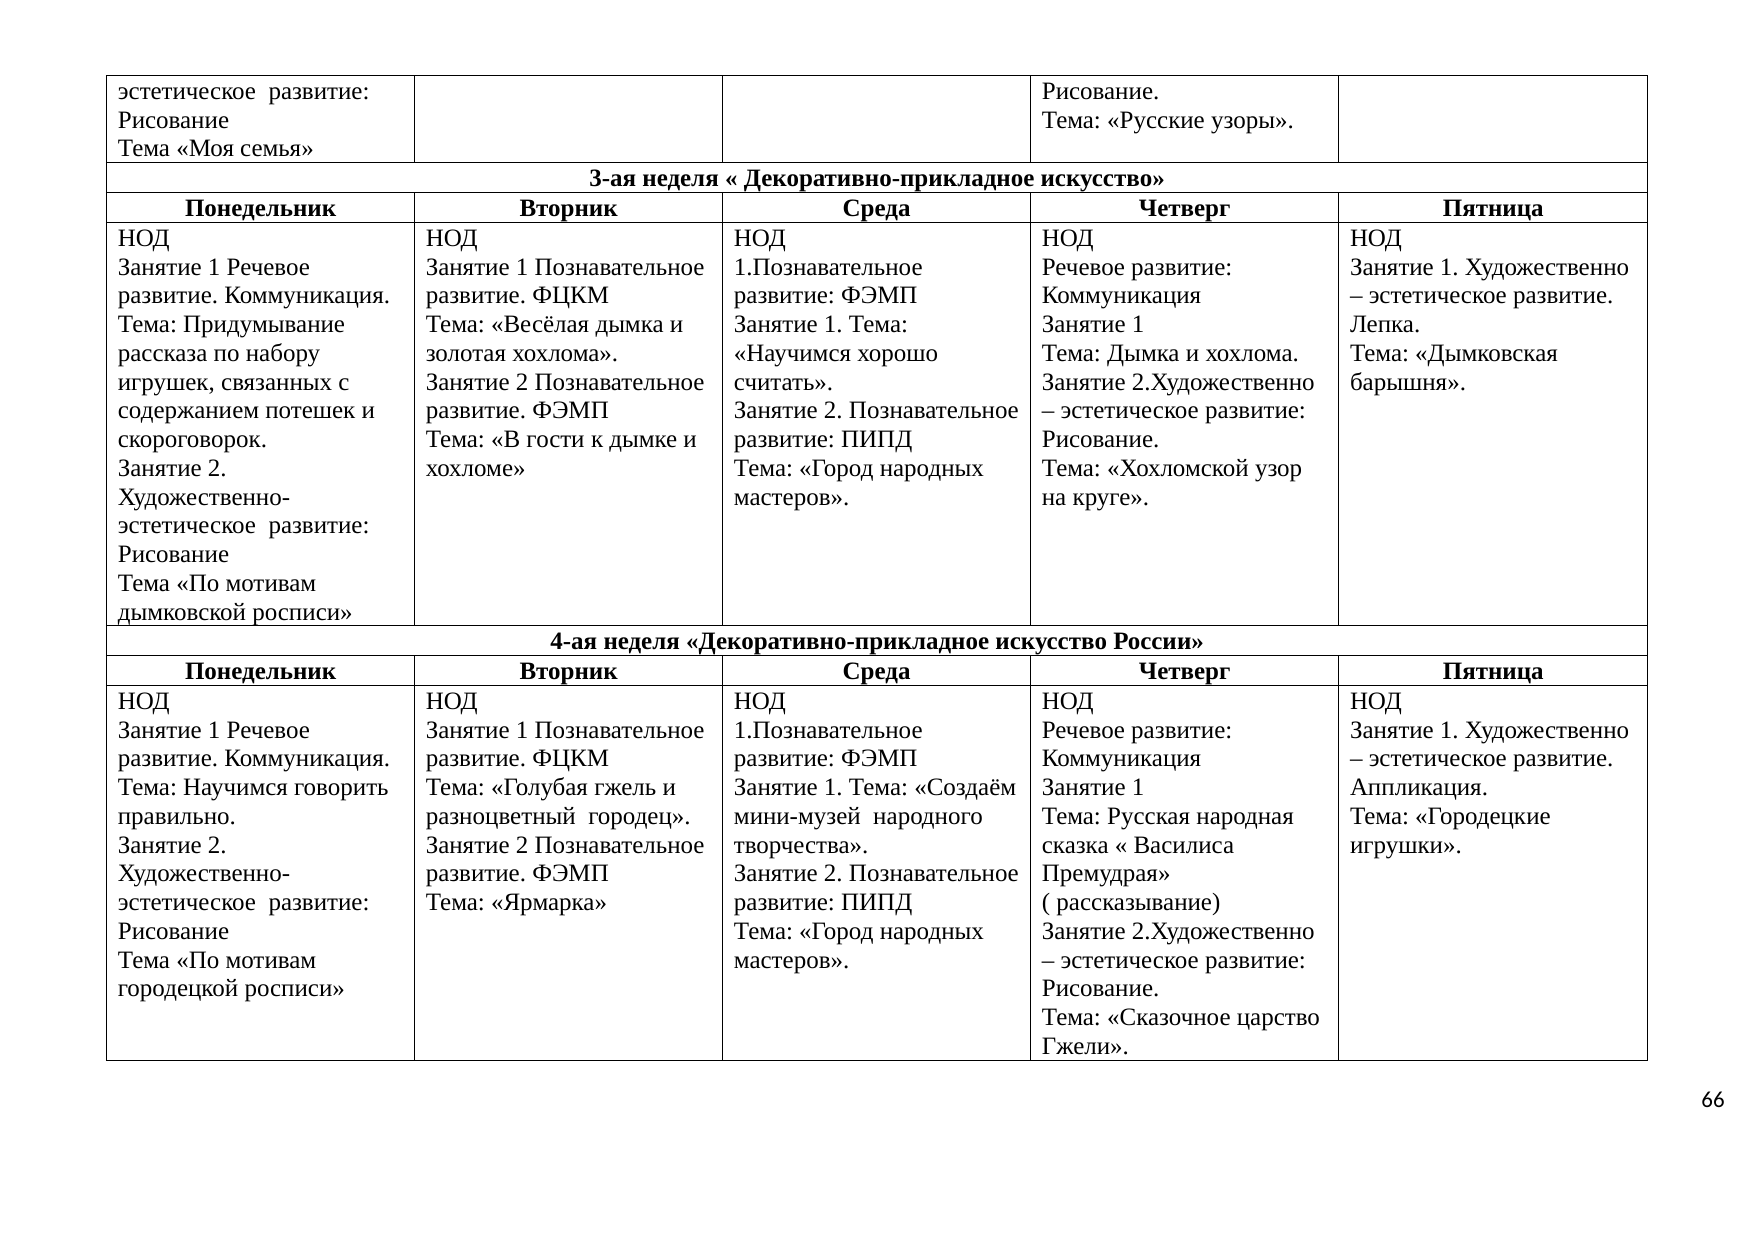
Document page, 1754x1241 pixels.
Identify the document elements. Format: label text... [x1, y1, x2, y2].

table_cell эстетическое развитие: Рисование Тема «Моя семья» [107, 76, 414, 162]
table_cell НОД Занятие 1 Познавательное развитие. ФЦКМ Тема: «Весёлая дымка и золотая хохлома». Занятие 2 Познавательное развитие. ФЭМП Тема: «В гости к дымке и хохломе» [415, 223, 722, 625]
table_cell НОД Занятие 1 Речевое развитие. Коммуникация. Тема: Придумывание рассказа по набору игрушек, связанных с содержанием потешек и скороговорок. Занятие 2. Художественно-эстетическое развитие: Рисование Тема «По мотивам дымковской росписи» [107, 223, 414, 625]
table_cell Понедельник [107, 193, 414, 222]
table_cell НОД Занятие 1 Речевое развитие. Коммуникация. Тема: Научимся говорить правильно. Занятие 2. Художественно-эстетическое развитие: Рисование Тема «По мотивам городецкой росписи» [107, 686, 414, 1060]
table_cell Понедельник [107, 656, 414, 685]
table_cell Рисование. Тема: «Русские узоры». [1031, 76, 1338, 162]
table_cell НОД Речевое развитие: Коммуникация Занятие 1 Тема: Русская народная сказка « Василиса Премудрая» ( рассказывание) Занятие 2.Художественно – эстетическое развитие: Рисование. Тема: «Сказочное царство Гжели». [1031, 686, 1338, 1060]
table_cell Пятница [1339, 193, 1647, 222]
table_cell Среда [723, 193, 1030, 222]
table_cell НОД 1.Познавательное развитие: ФЭМП Занятие 1. Тема: «Создаём мини-музей народного творчества». Занятие 2. Познавательное развитие: ПИПД Тема: «Город народных мастеров». [723, 686, 1030, 1060]
table_cell НОД Занятие 1 Познавательное развитие. ФЦКМ Тема: «Голубая гжель и разноцветный городец». Занятие 2 Познавательное развитие. ФЭМП Тема: «Ярмарка» [415, 686, 722, 1060]
table_cell НОД Речевое развитие: Коммуникация Занятие 1 Тема: Дымка и хохлома. Занятие 2.Художественно – эстетическое развитие: Рисование. Тема: «Хохломской узор на круге». [1031, 223, 1338, 625]
table_cell Четверг [1031, 656, 1338, 685]
table_cell НОД Занятие 1. Художественно – эстетическое развитие. Аппликация. Тема: «Городецкие игрушки». [1339, 686, 1647, 1060]
table_cell [415, 76, 722, 162]
table_cell [723, 76, 1030, 162]
table_cell 3-ая неделя « Декоративно-прикладное искусство» [107, 163, 1647, 192]
table_cell НОД 1.Познавательное развитие: ФЭМП Занятие 1. Тема: «Научимся хорошо считать». Занятие 2. Познавательное развитие: ПИПД Тема: «Город народных мастеров». [723, 223, 1030, 625]
table_cell Среда [723, 656, 1030, 685]
table_cell Пятница [1339, 656, 1647, 685]
table_cell 4-ая неделя «Декоративно-прикладное искусство России» [107, 626, 1647, 655]
table_cell Четверг [1031, 193, 1338, 222]
table_cell Вторник [415, 193, 722, 222]
table_cell [1339, 76, 1647, 162]
table_cell Вторник [415, 656, 722, 685]
table_cell НОД Занятие 1. Художественно – эстетическое развитие. Лепка. Тема: «Дымковская барышня». [1339, 223, 1647, 625]
